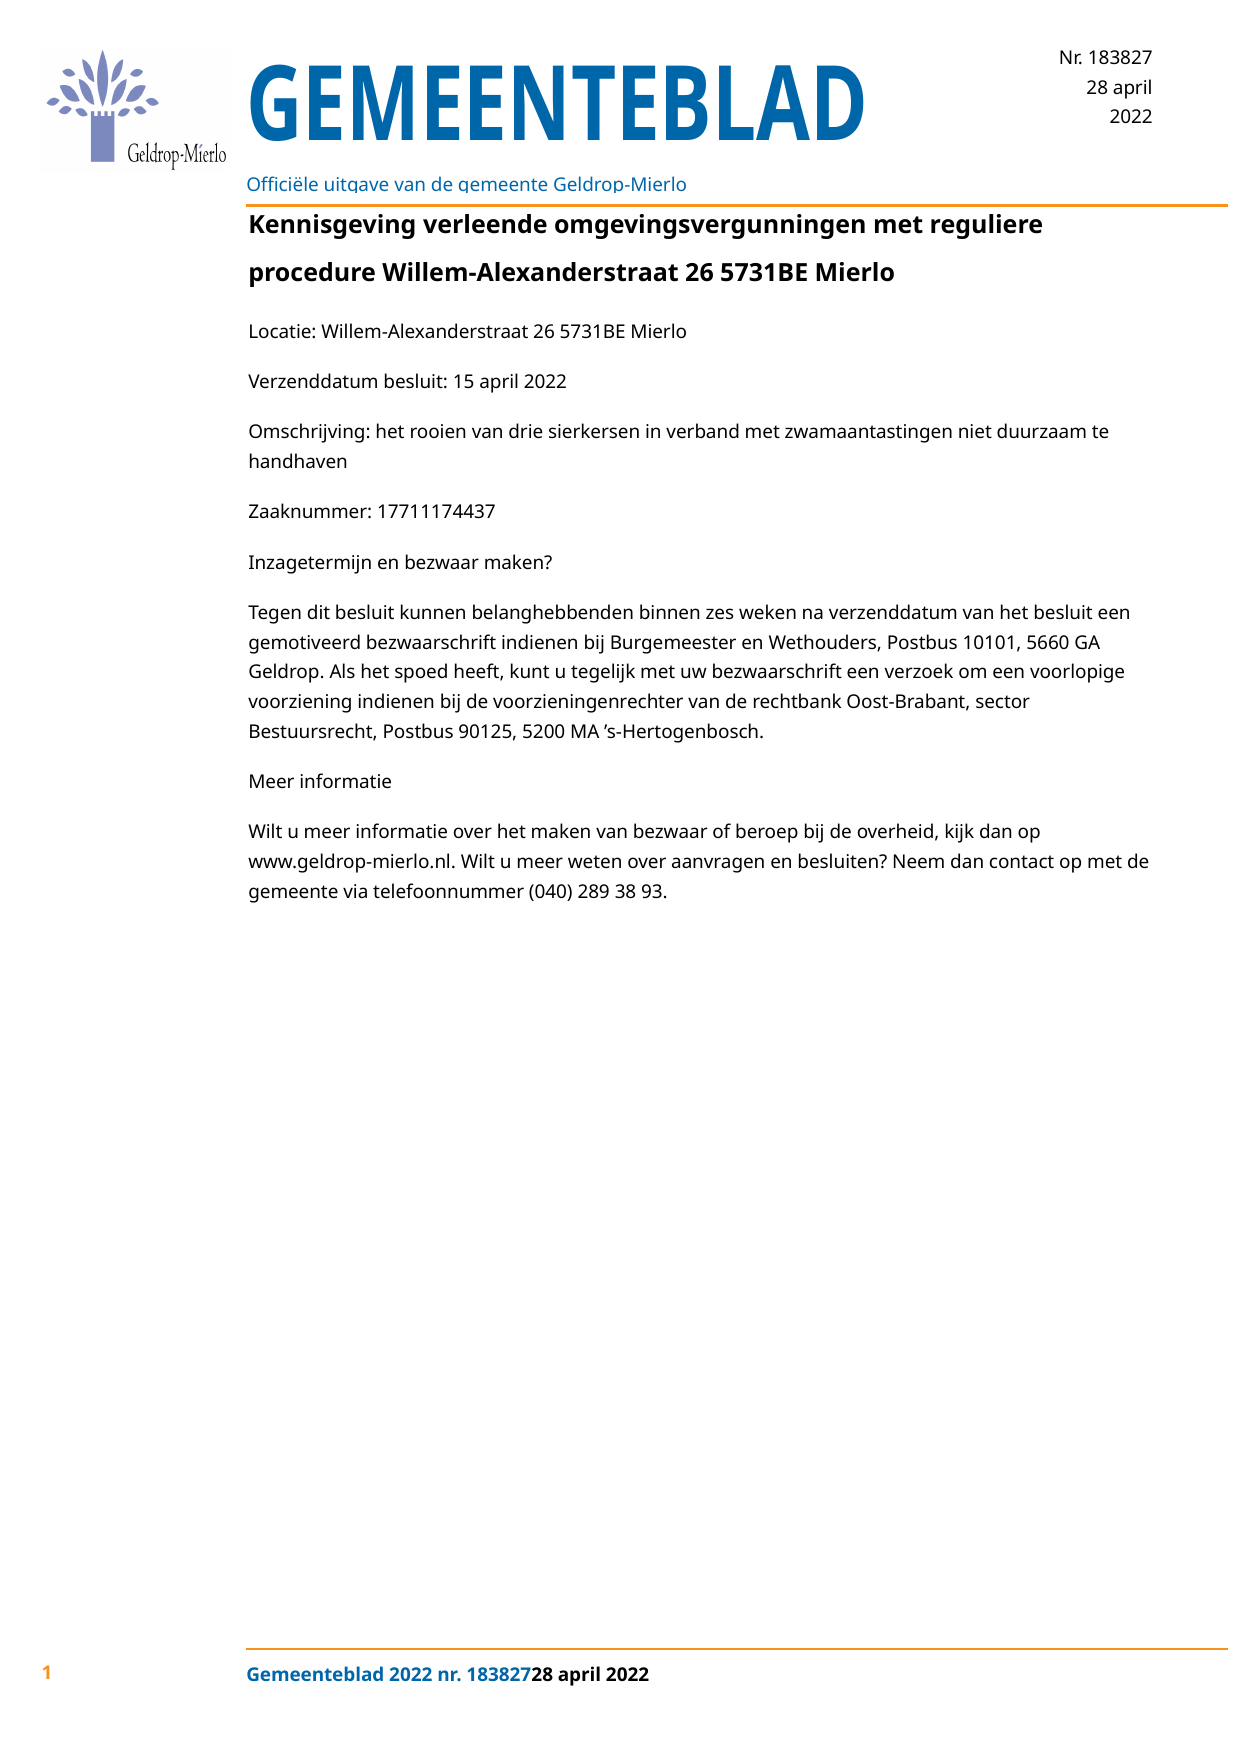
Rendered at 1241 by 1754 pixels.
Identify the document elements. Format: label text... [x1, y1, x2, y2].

text Inzagetermijn en bezwaar maken? [248, 549, 1152, 575]
text Zaaknummer: 17711174437 [248, 499, 1152, 524]
picture [41, 47, 231, 172]
text Kennisgeving verleende omgevingsvergunningen met reguliere procedure Willem-Alexanderstraat 26 5731BE Mierlo [248, 207, 1152, 288]
text Locatie: Willem-Alexanderstraat 26 5731BE Mierlo [248, 318, 1152, 344]
text Verzenddatum besluit: 15 april 2022 [248, 368, 1152, 394]
text Wilt u meer informatie over het maken van bezwaar of beroep bij de overheid, kijk dan op www.geldrop-mierlo.nl. Wilt u meer weten over aanvragen en besluiten? Neem dan contact op met de gemeente via telefoonnummer (040) 289 38 93. [248, 819, 1152, 904]
text Omschrijving: het rooien van drie sierkersen in verband met zwamaantastingen niet duurzaam te handhaven [248, 419, 1152, 474]
text Tegen dit besluit kunnen belanghebbenden binnen zes weken na verzenddatum van het besluit een gemotiveerd bezwaarschrift indienen bij Burgemeester en Wethouders, Postbus 10101, 5660 GA Geldrop. Als het spoed heeft, kunt u tegelijk met uw bezwaarschrift een verzoek om een voorlopige voorziening indienen bij de voorzieningenrechter van de rechtbank Oost-Brabant, sector Bestuursrecht, Postbus 90125, 5200 MA ’s-Hertogenbosch. [248, 599, 1152, 744]
text Meer informatie [248, 768, 1152, 794]
